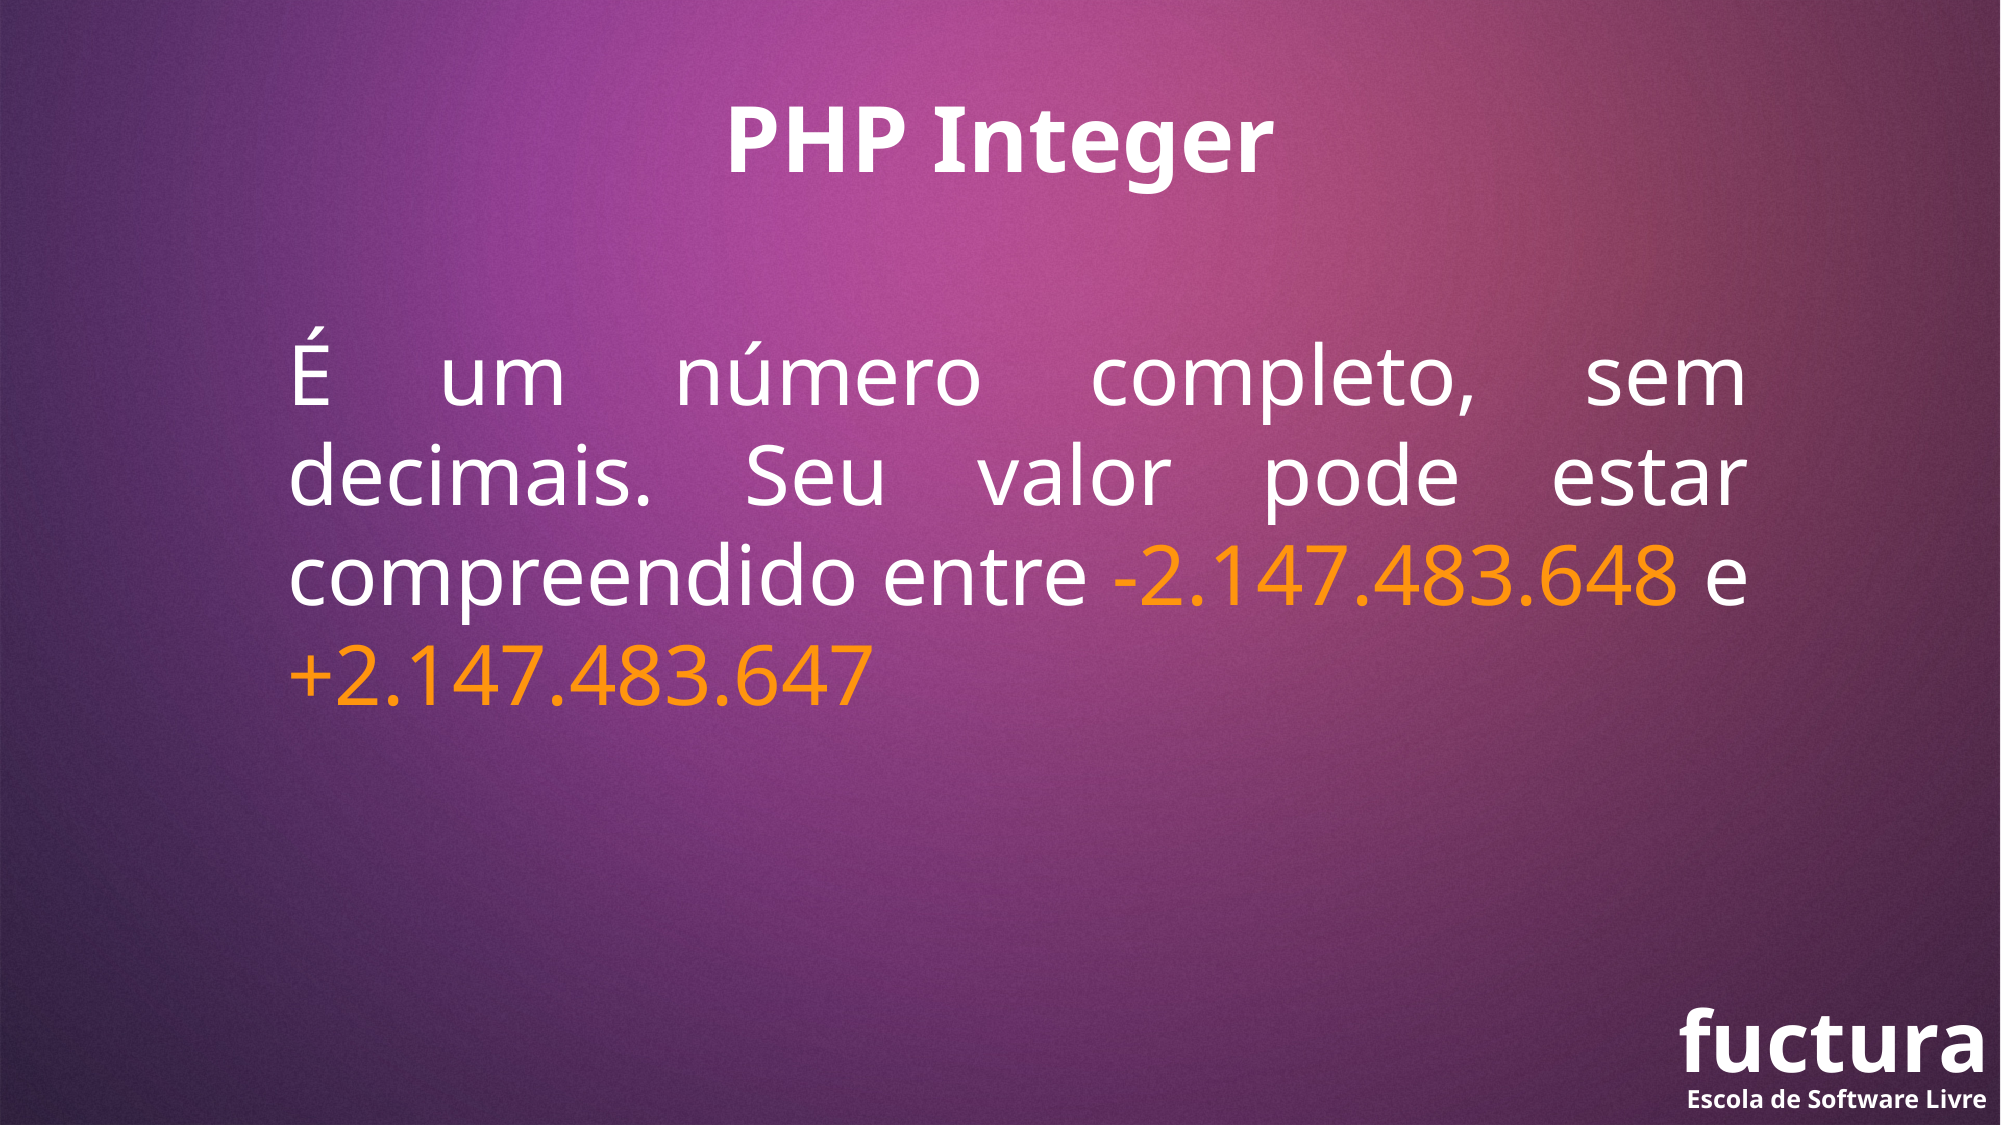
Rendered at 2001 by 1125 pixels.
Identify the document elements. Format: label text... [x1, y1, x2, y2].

text_box É um número completo, sem decimais. Seu valor pode estar compreendido entre -2.147.483.648 e +2.147.483.647 [234, 314, 1765, 646]
text_box Escola de Software Livre [1664, 1076, 2000, 1122]
text_box fuctura [1659, 980, 2000, 1122]
picture [0, 0, 2001, 1125]
text_box PHP Integer [661, 81, 1339, 204]
